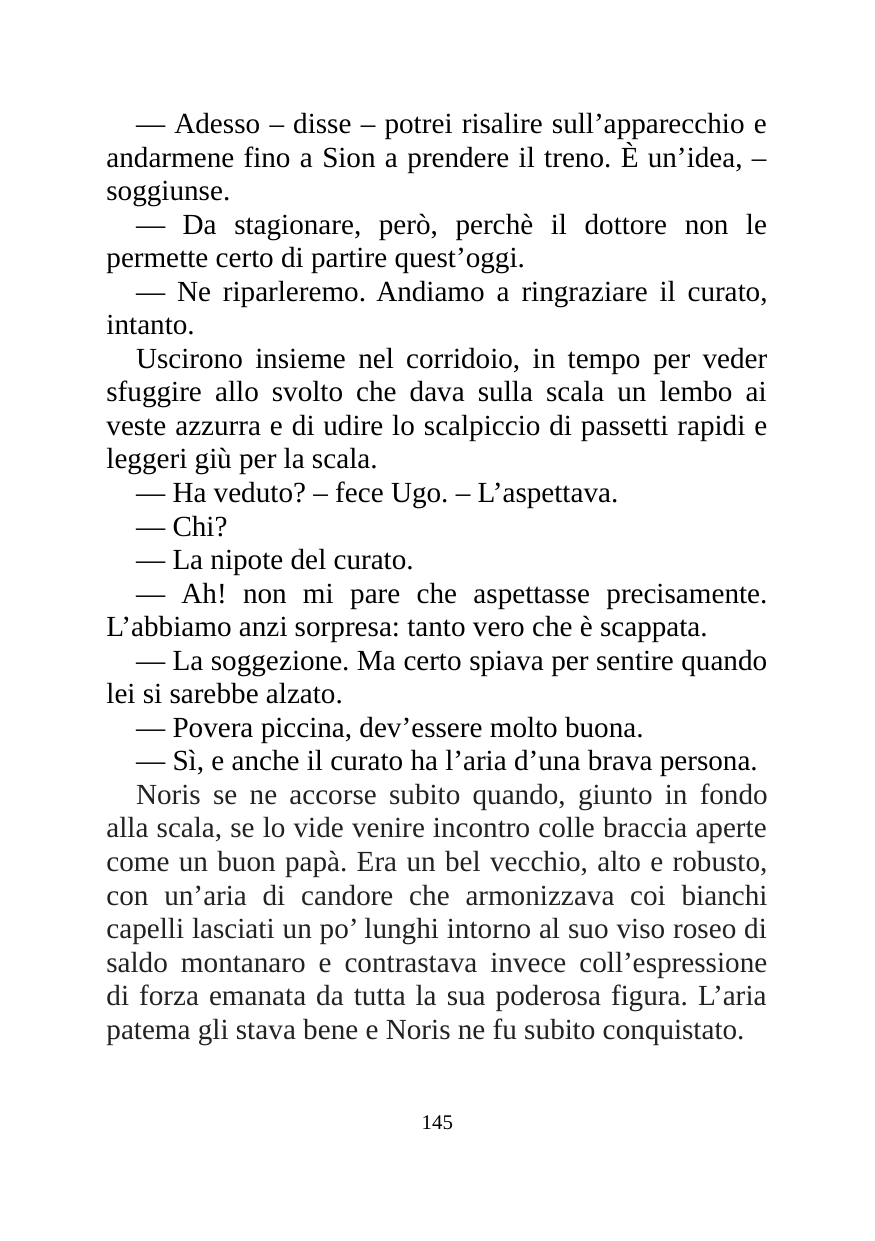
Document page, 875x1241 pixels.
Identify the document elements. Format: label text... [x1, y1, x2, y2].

text — La soggezione. Ma certo spiava per sentire quando lei si sarebbe alzato. [106, 643, 768, 710]
text — Sì, e anche il curato ha l’aria d’una brava persona. [106, 743, 768, 777]
text — Adesso – disse – potrei risalire sull’apparecchio e andarmene fino a Sion a prendere il treno. È un’idea, – soggiunse. [106, 106, 768, 207]
text — Povera piccina, dev’essere molto buona. [106, 710, 768, 743]
text — Ah! non mi pare che aspettasse precisamente. L’abbiamo anzi sorpresa: tanto vero che è scappata. [106, 576, 768, 643]
text — La nipote del curato. [106, 542, 768, 576]
text — Ne riparleremo. Andiamo a ringraziare il curato, intanto. [106, 274, 768, 341]
text Noris se ne accorse subito quando, giunto in fondo alla scala, se lo vide venire incontro colle braccia aperte come un buon papà. Era un bel vecchio, alto e robusto, con un’aria di candore che armonizzava coi bianchi capelli lasciati un po’ lunghi intorno al suo viso roseo di saldo montanaro e contrastava invece coll’espressione di forza emanata da tutta la sua poderosa figura. L’aria patema gli stava bene e Noris ne fu subito conquistato. [106, 777, 768, 1045]
text — Ha veduto? – fece Ugo. – L’aspettava. [106, 475, 768, 509]
text Uscirono insieme nel corridoio, in tempo per veder sfuggire allo svolto che dava sulla scala un lembo ai veste azzurra e di udire lo scalpiccio di passetti rapidi e leggeri giù per la scala. [106, 341, 768, 475]
text — Da stagionare, però, perchè il dottore non le permette certo di partire quest’oggi. [106, 207, 768, 274]
text — Chi? [106, 509, 768, 542]
